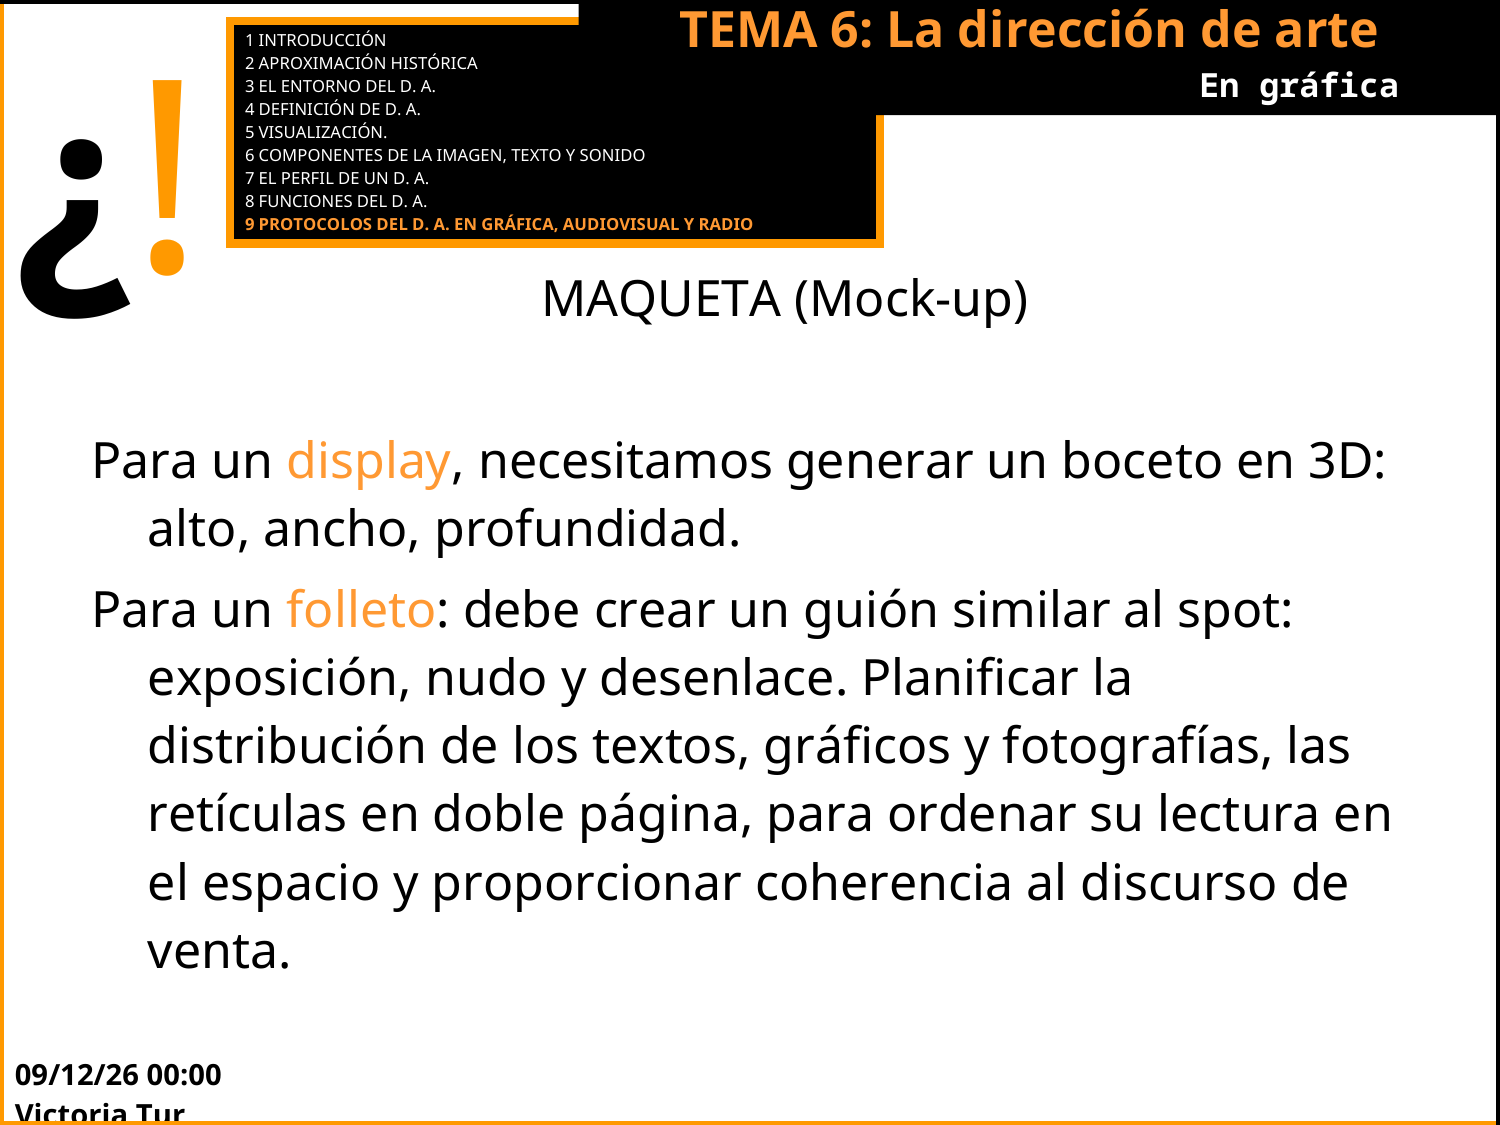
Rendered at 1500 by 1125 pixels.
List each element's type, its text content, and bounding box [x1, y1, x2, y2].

text_box 1 INTRODUCCIÓN 2 APROXIMACIÓN HISTÓRICA 3 EL ENTORNO DEL D. A. 4 DEFINICIÓN DE D. A. 5 VISUALIZACIÓN. 6 COMPONENTES DE LA IMAGEN, TEXTO Y SONIDO 7 EL PERFIL DE UN D. A. 8 FUNCIONES DEL D. A. 9 PROTOCOLOS DEL D. A. EN GRÁFICA, AUDIOVISUAL Y RADIO [230, 20, 880, 244]
list MAQUETA (Mock-up) Para un display, necesitamos generar un boceto en 3D: alto, ancho, profundidad. Para un folleto: debe crear un guión similar al spot: exposición, nudo y desenlace. Planificar la distribución de los textos, gráficos y fotografías, las retículas en doble página, para ordenar su lectura en el espacio y proporcionar coherencia al discurso de venta. [76, 255, 1427, 1064]
text_box TEMA 6: La dirección de arte En gráfica [578, 0, 1500, 116]
